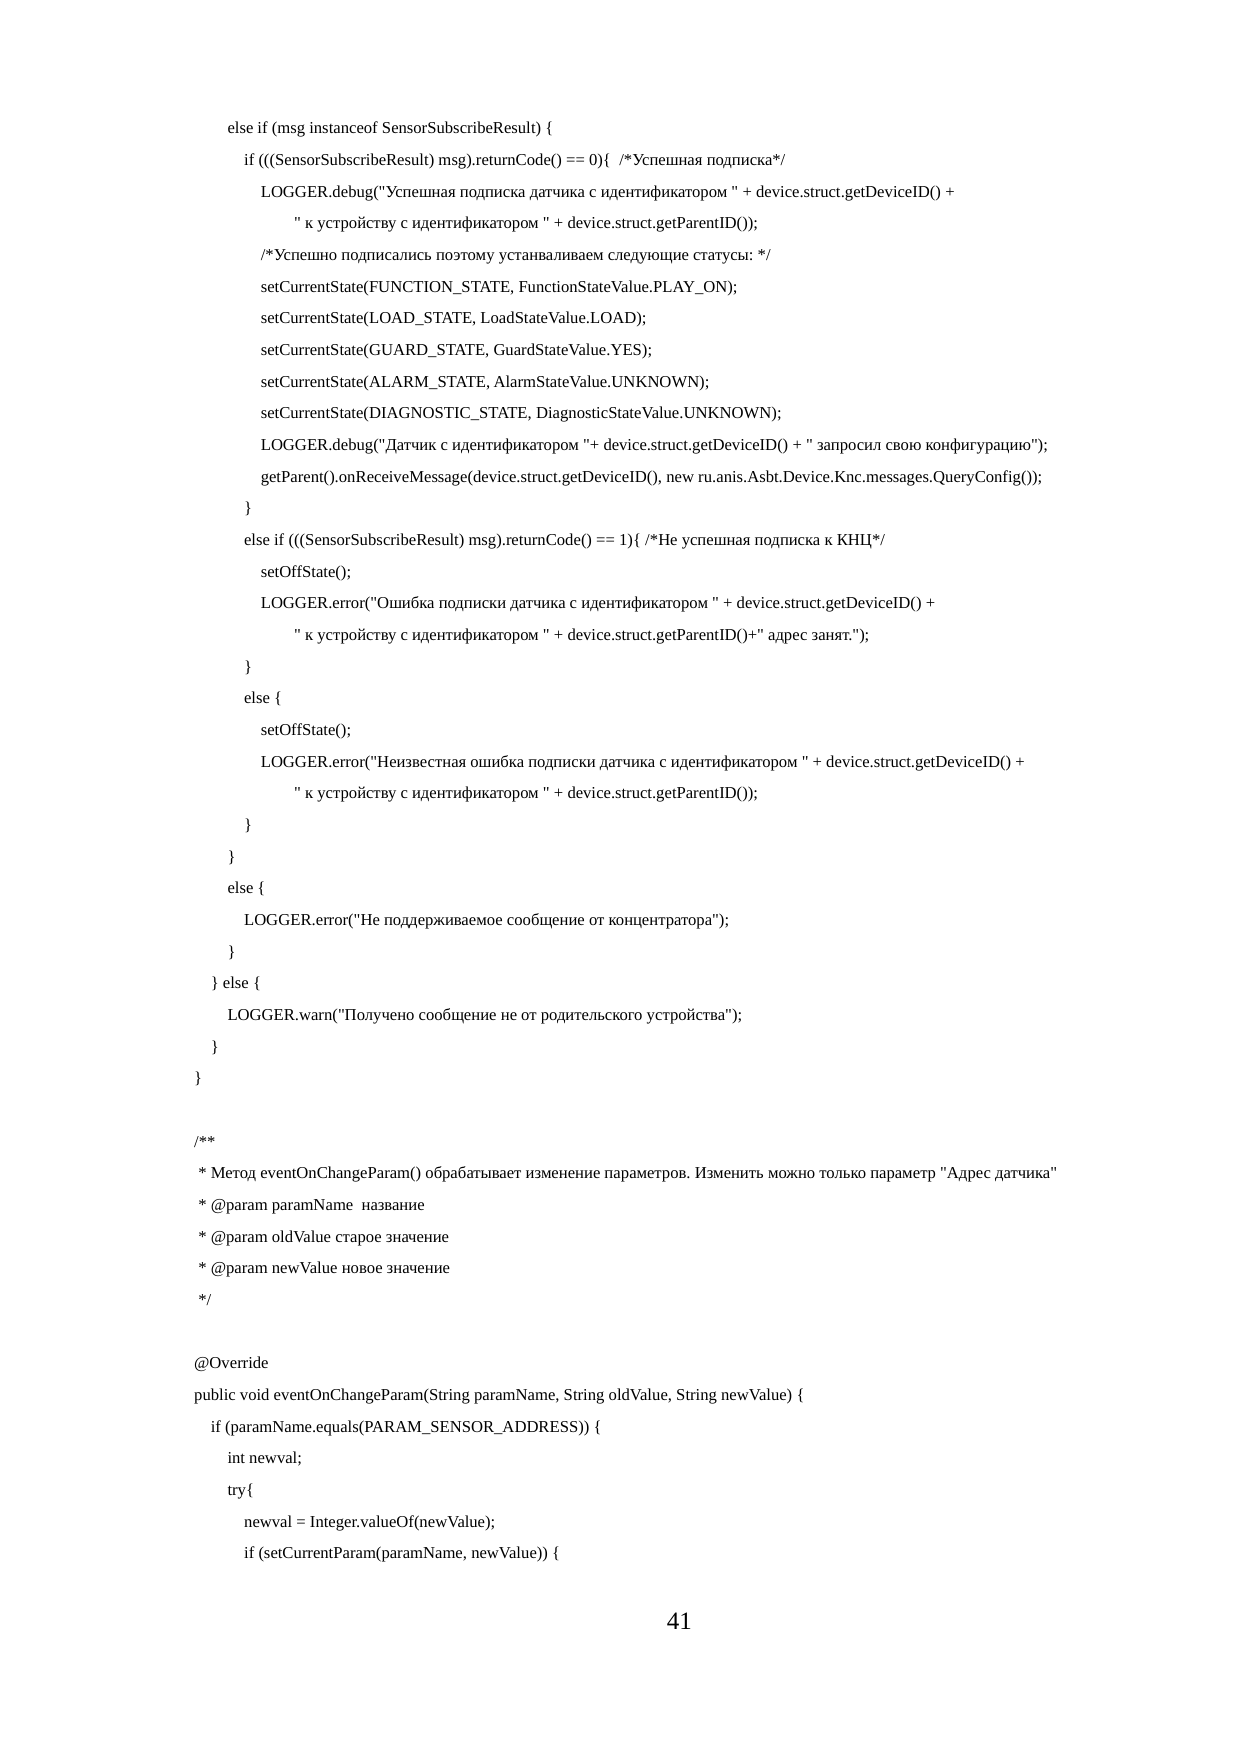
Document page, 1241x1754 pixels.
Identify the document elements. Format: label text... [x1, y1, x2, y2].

text try{ [177, 1480, 1181, 1499]
text LOGGER.error("Неизвестная ошибка подписки датчика с идентификатором " + device.struct.getDeviceID() + [177, 751, 1181, 771]
text LOGGER.error("Не поддерживаемое сообщение от концентратора"); [177, 910, 1181, 929]
text if (setCurrentParam(paramName, newValue)) { [177, 1543, 1181, 1562]
text if (((SensorSubscribeResult) msg).returnCode() == 0){ /*Успешная подписка*/ [177, 150, 1181, 169]
text } else { [177, 973, 1181, 992]
text LOGGER.warn("Получено сообщение не от родительского устройства"); [177, 1005, 1181, 1024]
text /** [177, 1131, 1181, 1151]
text else { [177, 688, 1181, 707]
text LOGGER.debug("Успешная подписка датчика с идентификатором " + device.struct.getDeviceID() + [177, 181, 1181, 201]
text /*Успешно подписались поэтому устанваливаем следующие статусы: */ [177, 245, 1181, 264]
text getParent().onReceiveMessage(device.struct.getDeviceID(), new ru.anis.Asbt.Device.Knc.messages.QueryConfig()); [177, 466, 1181, 486]
text LOGGER.error("Ошибка подписки датчика с идентификатором " + device.struct.getDeviceID() + [177, 593, 1181, 612]
text @Override [177, 1353, 1181, 1372]
text * Метод eventOnChangeParam() обрабатывает изменение параметров. Изменить можно только параметр "Адрес датчика" [177, 1163, 1181, 1182]
text * @param newValue новое значение [177, 1258, 1181, 1277]
text } [177, 815, 1181, 834]
text setCurrentState(GUARD_STATE, GuardStateValue.YES); [177, 340, 1181, 359]
text } [177, 941, 1181, 961]
text setCurrentState(ALARM_STATE, AlarmStateValue.UNKNOWN); [177, 371, 1181, 391]
text if (paramName.equals(PARAM_SENSOR_ADDRESS)) { [177, 1416, 1181, 1436]
text setOffState(); [177, 720, 1181, 739]
text else if (((SensorSubscribeResult) msg).returnCode() == 1){ /*Не успешная подписка к КНЦ*/ [177, 530, 1181, 549]
text */ [177, 1290, 1181, 1309]
text setCurrentState(DIAGNOSTIC_STATE, DiagnosticStateValue.UNKNOWN); [177, 403, 1181, 422]
text else if (msg instanceof SensorSubscribeResult) { [177, 118, 1181, 137]
text setCurrentState(LOAD_STATE, LoadStateValue.LOAD); [177, 308, 1181, 327]
text * @param oldValue старое значение [177, 1226, 1181, 1246]
text } [177, 1036, 1181, 1056]
text setOffState(); [177, 561, 1181, 581]
text else { [177, 878, 1181, 897]
text setCurrentState(FUNCTION_STATE, FunctionStateValue.PLAY_ON); [177, 276, 1181, 296]
text } [177, 846, 1181, 866]
text int newval; [177, 1448, 1181, 1467]
text " к устройству с идентификатором " + device.struct.getParentID()+" адрес занят."); [177, 625, 1181, 644]
text " к устройству с идентификатором " + device.struct.getParentID()); [177, 213, 1181, 232]
text newval = Integer.valueOf(newValue); [177, 1511, 1181, 1531]
text } [177, 498, 1181, 517]
text } [177, 656, 1181, 676]
text public void eventOnChangeParam(String paramName, String oldValue, String newValue) { [177, 1385, 1181, 1404]
text LOGGER.debug("Датчик с идентификатором "+ device.struct.getDeviceID() + " запросил свою конфигурацию"); [177, 435, 1181, 454]
text * @param paramName название [177, 1195, 1181, 1214]
text } [177, 1068, 1181, 1087]
text " к устройству с идентификатором " + device.struct.getParentID()); [177, 783, 1181, 802]
